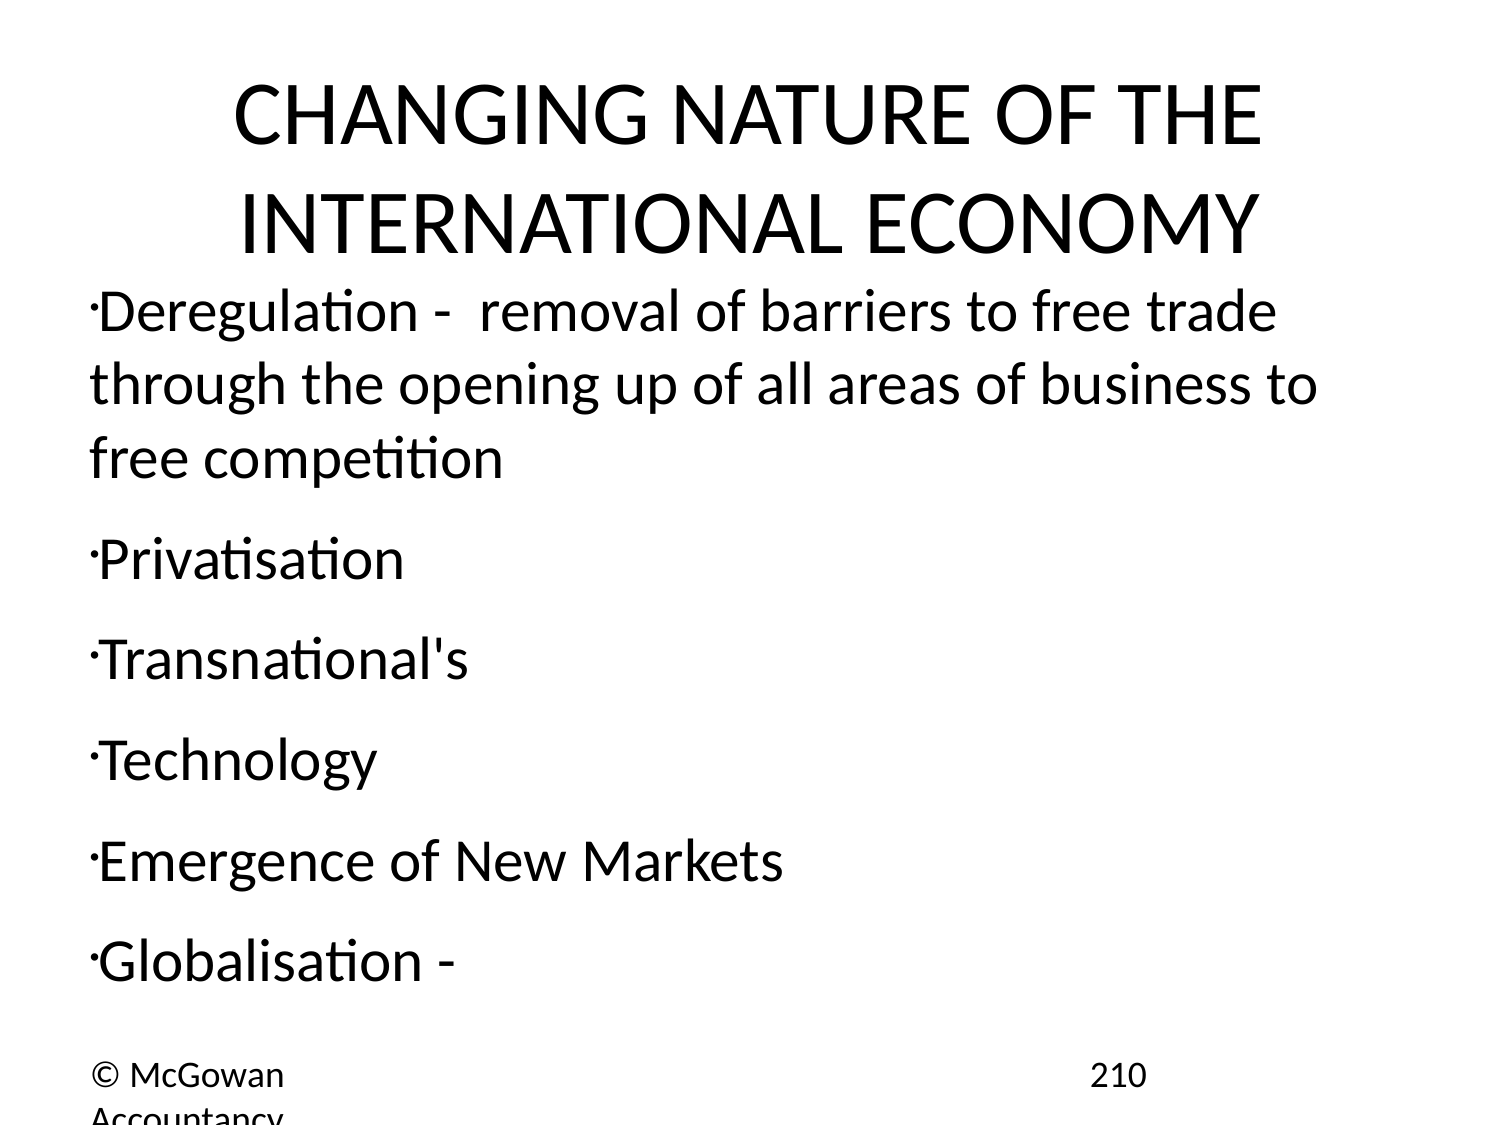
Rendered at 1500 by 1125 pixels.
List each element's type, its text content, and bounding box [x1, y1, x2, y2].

list Deregulation - removal of barriers to free trade through the opening up of all areas of business to free competition Privatisation Transnational's Technology Emergence of New Markets Globalisation - [75, 262, 1425, 1005]
title CHANGING NATURE OF THE INTERNATIONAL ECONOMY [75, 45, 1425, 233]
text_box © McGowan Accountancy Services [75, 1042, 425, 1103]
text_box [1074, 1042, 1425, 1103]
